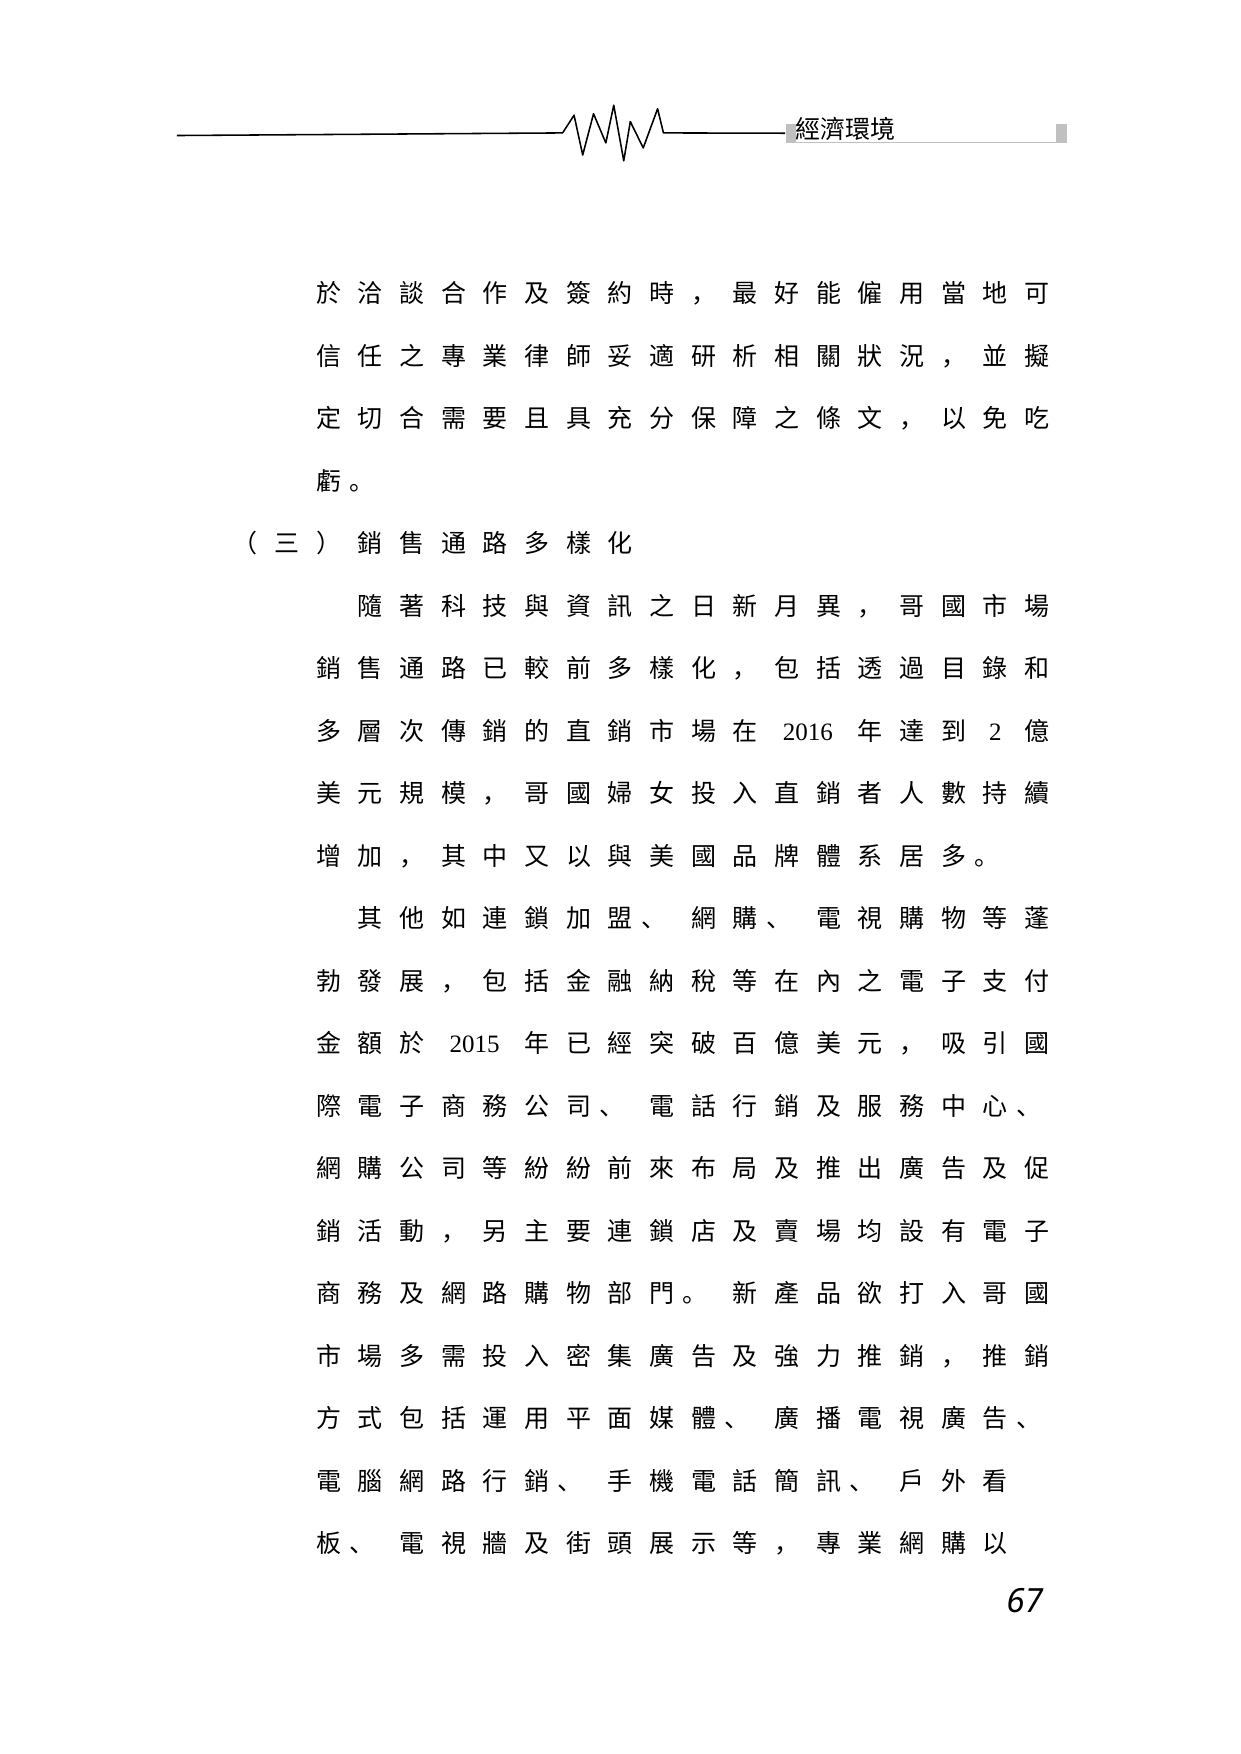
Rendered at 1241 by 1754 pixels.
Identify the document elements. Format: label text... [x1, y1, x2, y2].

text （三）銷售通路多樣化 [207, 500, 1058, 563]
text 隨著科技與資訊之日新月異，哥國市場銷售通路已較前多樣化，包括透過目錄和多層次傳銷的直銷市場在2016年達到2億美元規模，哥國婦女投入直銷者人數持續增加，其中又以與美國品牌體系居多。 [281, 563, 1058, 875]
text 於洽談合作及簽約時，最好能僱用當地可信任之專業律師妥適研析相關狀況，並擬定切合需要且具充分保障之條文，以免吃虧。 [281, 250, 1058, 500]
text 其他如連鎖加盟、網購、電視購物等蓬勃發展，包括金融納稅等在內之電子支付金額於2015年已經突破百億美元，吸引國際電子商務公司、電話行銷及服務中心、網購公司等紛紛前來布局及推出廣告及促銷活動，另主要連鎖店及賣場均設有電子商務及網路購物部門。新產品欲打入哥國市場多需投入密集廣告及強力推銷，推銷方式包括運用平面媒體、廣播電視廣告、電腦網路行銷、手機電話簡訊、戶外看板、電視牆及街頭展示等，專業網購以 [281, 875, 1058, 1563]
